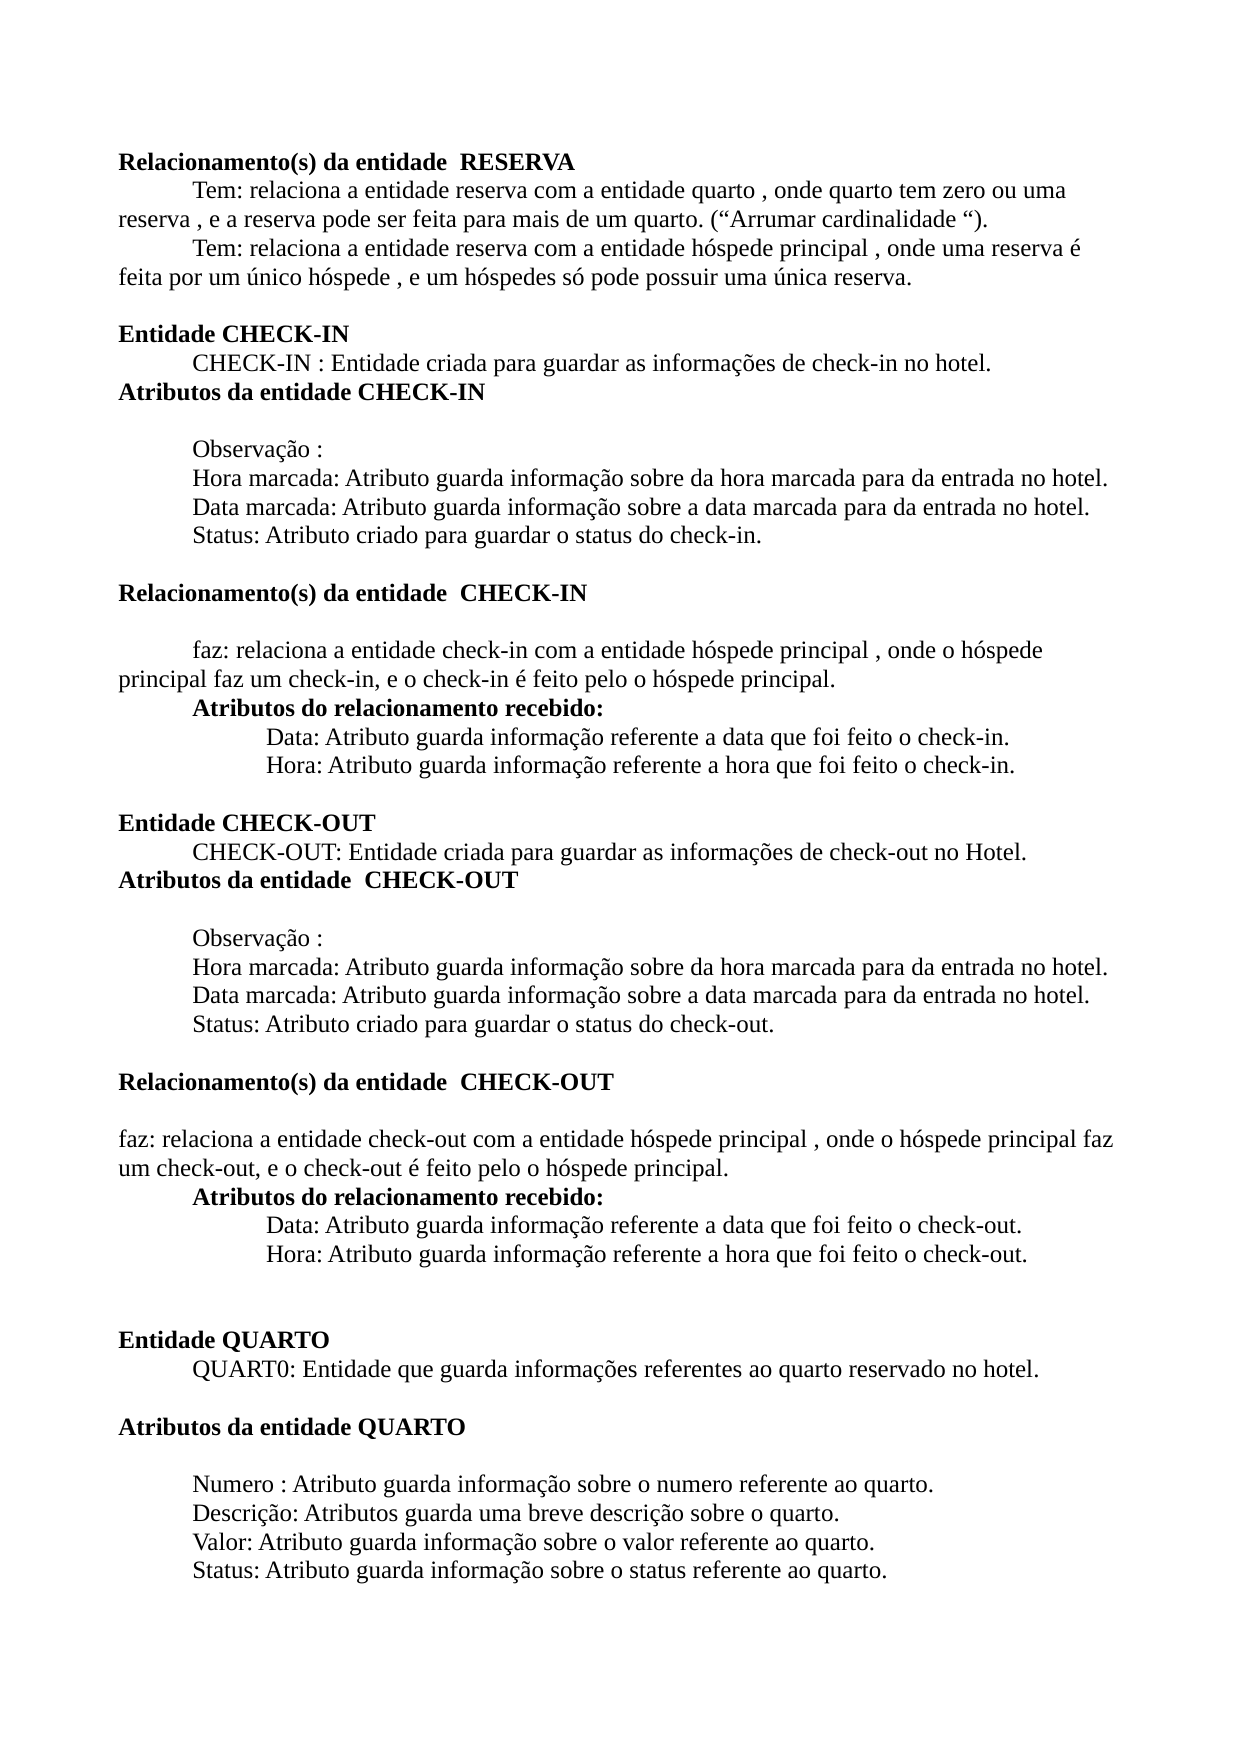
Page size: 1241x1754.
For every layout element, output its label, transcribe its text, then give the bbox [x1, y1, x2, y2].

text Relacionamento(s) da entidade CHECK-OUT [118, 1067, 1122, 1096]
text Descrição: Atributos guarda uma breve descrição sobre o quarto. [118, 1498, 1122, 1527]
text Hora: Atributo guarda informação referente a hora que foi feito o check-out. [118, 1239, 1122, 1268]
text QUART0: Entidade que guarda informações referentes ao quarto reservado no hotel. [118, 1354, 1122, 1383]
text Atributos da entidade CHECK-IN [118, 377, 1122, 406]
text CHECK-OUT: Entidade criada para guardar as informações de check-out no Hotel. [118, 837, 1122, 866]
text Hora marcada: Atributo guarda informação sobre da hora marcada para da entrada no hotel. [118, 952, 1122, 981]
text Tem: relaciona a entidade reserva com a entidade quarto , onde quarto tem zero ou uma reserva , e a reserva pode ser feita para mais de um quarto. (“Arrumar cardinalidade “). [118, 176, 1122, 233]
text Observação : [118, 434, 1122, 463]
text Numero : Atributo guarda informação sobre o numero referente ao quarto. [118, 1469, 1122, 1498]
text Atributos da entidade CHECK-OUT [118, 866, 1122, 894]
text Atributos do relacionamento recebido: [118, 1182, 1122, 1211]
text CHECK-IN : Entidade criada para guardar as informações de check-in no hotel. [118, 348, 1122, 377]
text Data: Atributo guarda informação referente a data que foi feito o check-in. [118, 722, 1122, 751]
text Data marcada: Atributo guarda informação sobre a data marcada para da entrada no hotel. [118, 981, 1122, 1009]
text Data: Atributo guarda informação referente a data que foi feito o check-out. [118, 1211, 1122, 1239]
text Hora marcada: Atributo guarda informação sobre da hora marcada para da entrada no hotel. [118, 463, 1122, 492]
text Valor: Atributo guarda informação sobre o valor referente ao quarto. [118, 1527, 1122, 1556]
text Observação : [118, 923, 1122, 952]
text Tem: relaciona a entidade reserva com a entidade hóspede principal , onde uma reserva é feita por um único hóspede , e um hóspedes só pode possuir uma única reserva. [118, 233, 1122, 291]
text Atributos da entidade QUARTO [118, 1412, 1122, 1441]
text Status: Atributo guarda informação sobre o status referente ao quarto. [118, 1556, 1122, 1584]
text Entidade CHECK-OUT [118, 808, 1122, 837]
text Entidade CHECK-IN [118, 319, 1122, 348]
text Status: Atributo criado para guardar o status do check-out. [118, 1009, 1122, 1038]
text faz: relaciona a entidade check-out com a entidade hóspede principal , onde o hóspede principal faz um check-out, e o check-out é feito pelo o hóspede principal. [118, 1124, 1122, 1182]
text Entidade QUARTO [118, 1326, 1122, 1354]
text Data marcada: Atributo guarda informação sobre a data marcada para da entrada no hotel. [118, 492, 1122, 521]
text Relacionamento(s) da entidade CHECK-IN [118, 578, 1122, 607]
text Status: Atributo criado para guardar o status do check-in. [118, 521, 1122, 549]
text Relacionamento(s) da entidade RESERVA [118, 147, 1122, 176]
text faz: relaciona a entidade check-in com a entidade hóspede principal , onde o hóspede principal faz um check-in, e o check-in é feito pelo o hóspede principal. [118, 636, 1122, 693]
text Hora: Atributo guarda informação referente a hora que foi feito o check-in. [118, 751, 1122, 779]
text Atributos do relacionamento recebido: [118, 693, 1122, 722]
